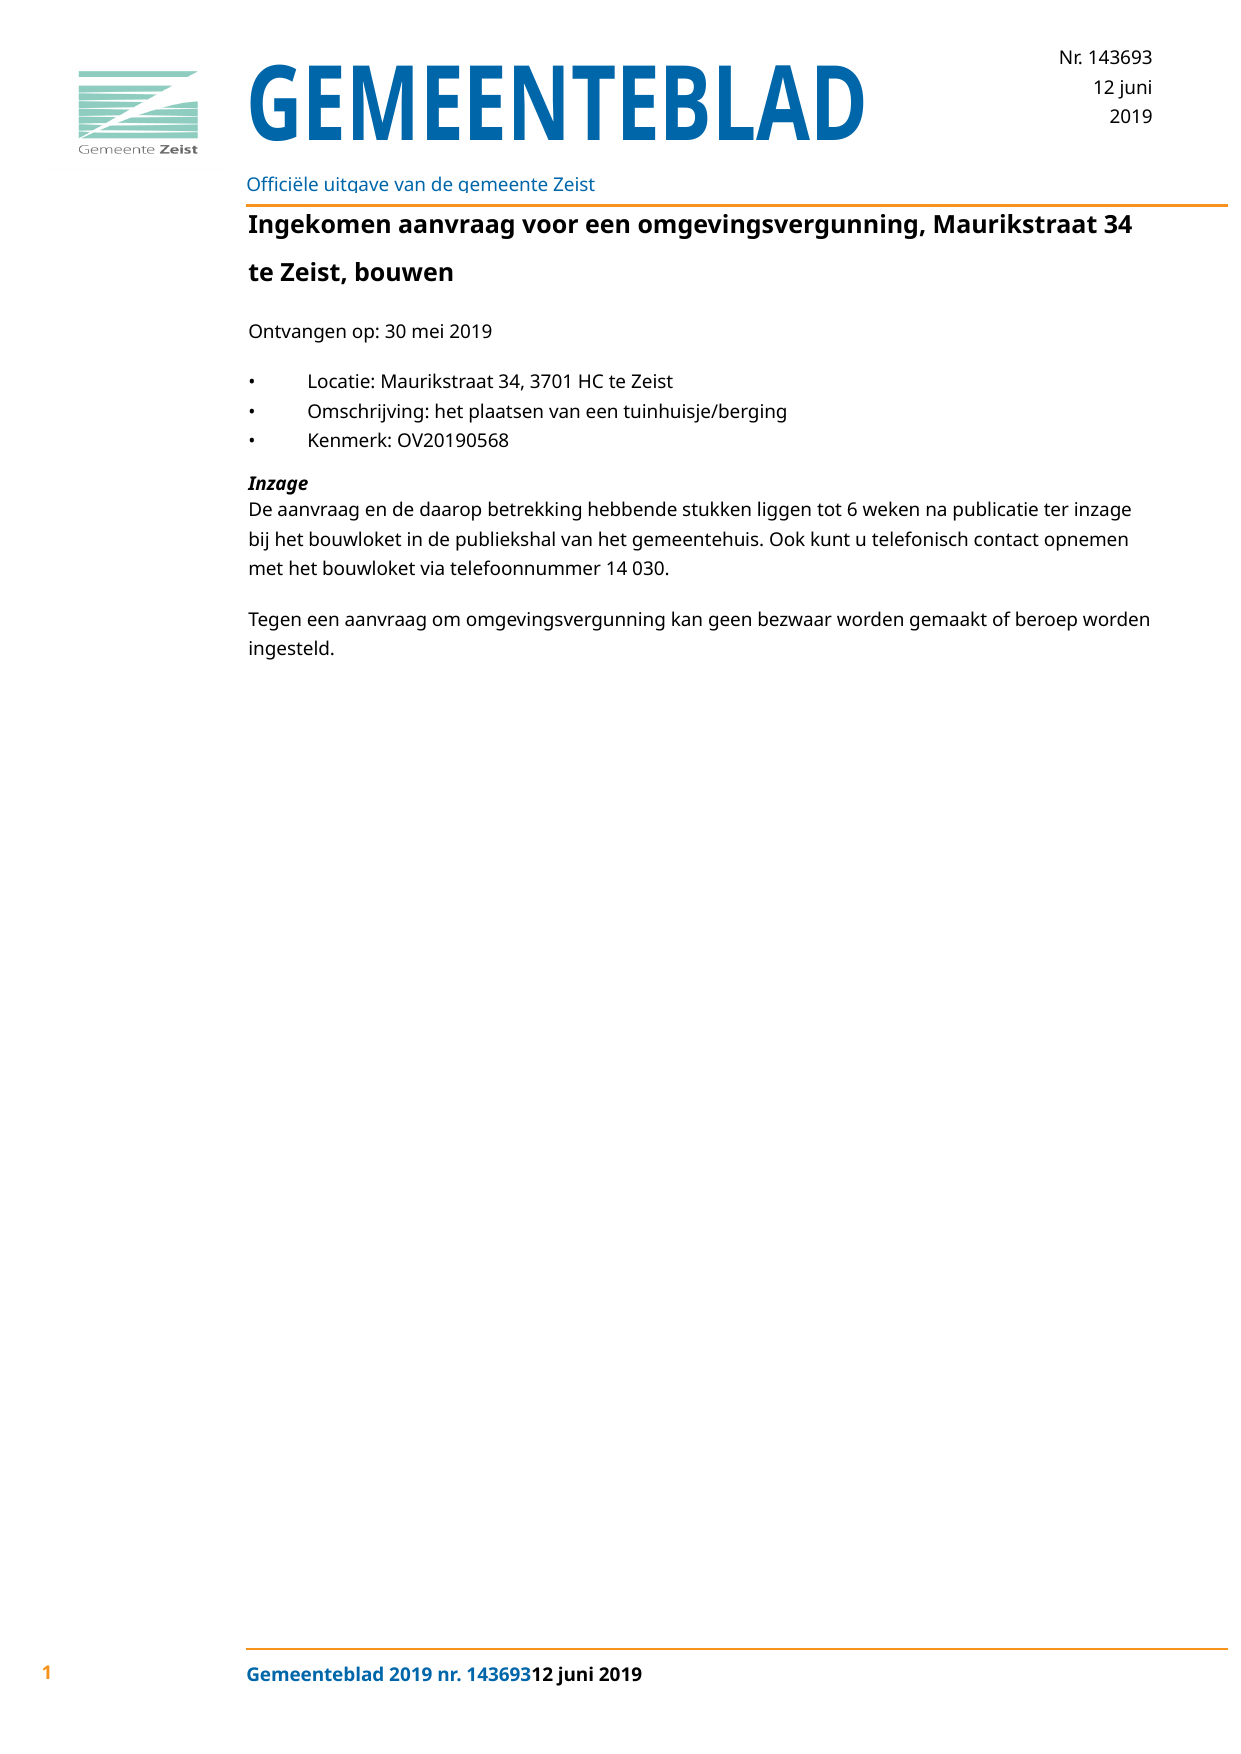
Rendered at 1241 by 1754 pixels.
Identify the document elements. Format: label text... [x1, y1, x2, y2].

list Locatie: Maurikstraat 34, 3701 HC te Zeist [248, 368, 1152, 394]
list Kenmerk: OV20190568 [248, 427, 1152, 453]
text De aanvraag en de daarop betrekking hebbende stukken liggen tot 6 weken na publicatie ter inzage bij het bouwloket in de publiekshal van het gemeentehuis. Ook kunt u telefonisch contact opnemen met het bouwloket via telefoonnummer 14 030. [248, 496, 1152, 581]
text Ingekomen aanvraag voor een omgevingsvergunning, Maurikstraat 34 te Zeist, bouwen [248, 207, 1152, 288]
text Inzage [248, 471, 1152, 496]
list Omschrijving: het plaatsen van een tuinhuisje/berging [248, 398, 1152, 424]
text Tegen een aanvraag om omgevingsvergunning kan geen bezwaar worden gemaakt of beroep worden ingesteld. [248, 606, 1152, 661]
text Ontvangen op: 30 mei 2019 [248, 318, 1152, 344]
picture [41, 47, 231, 172]
